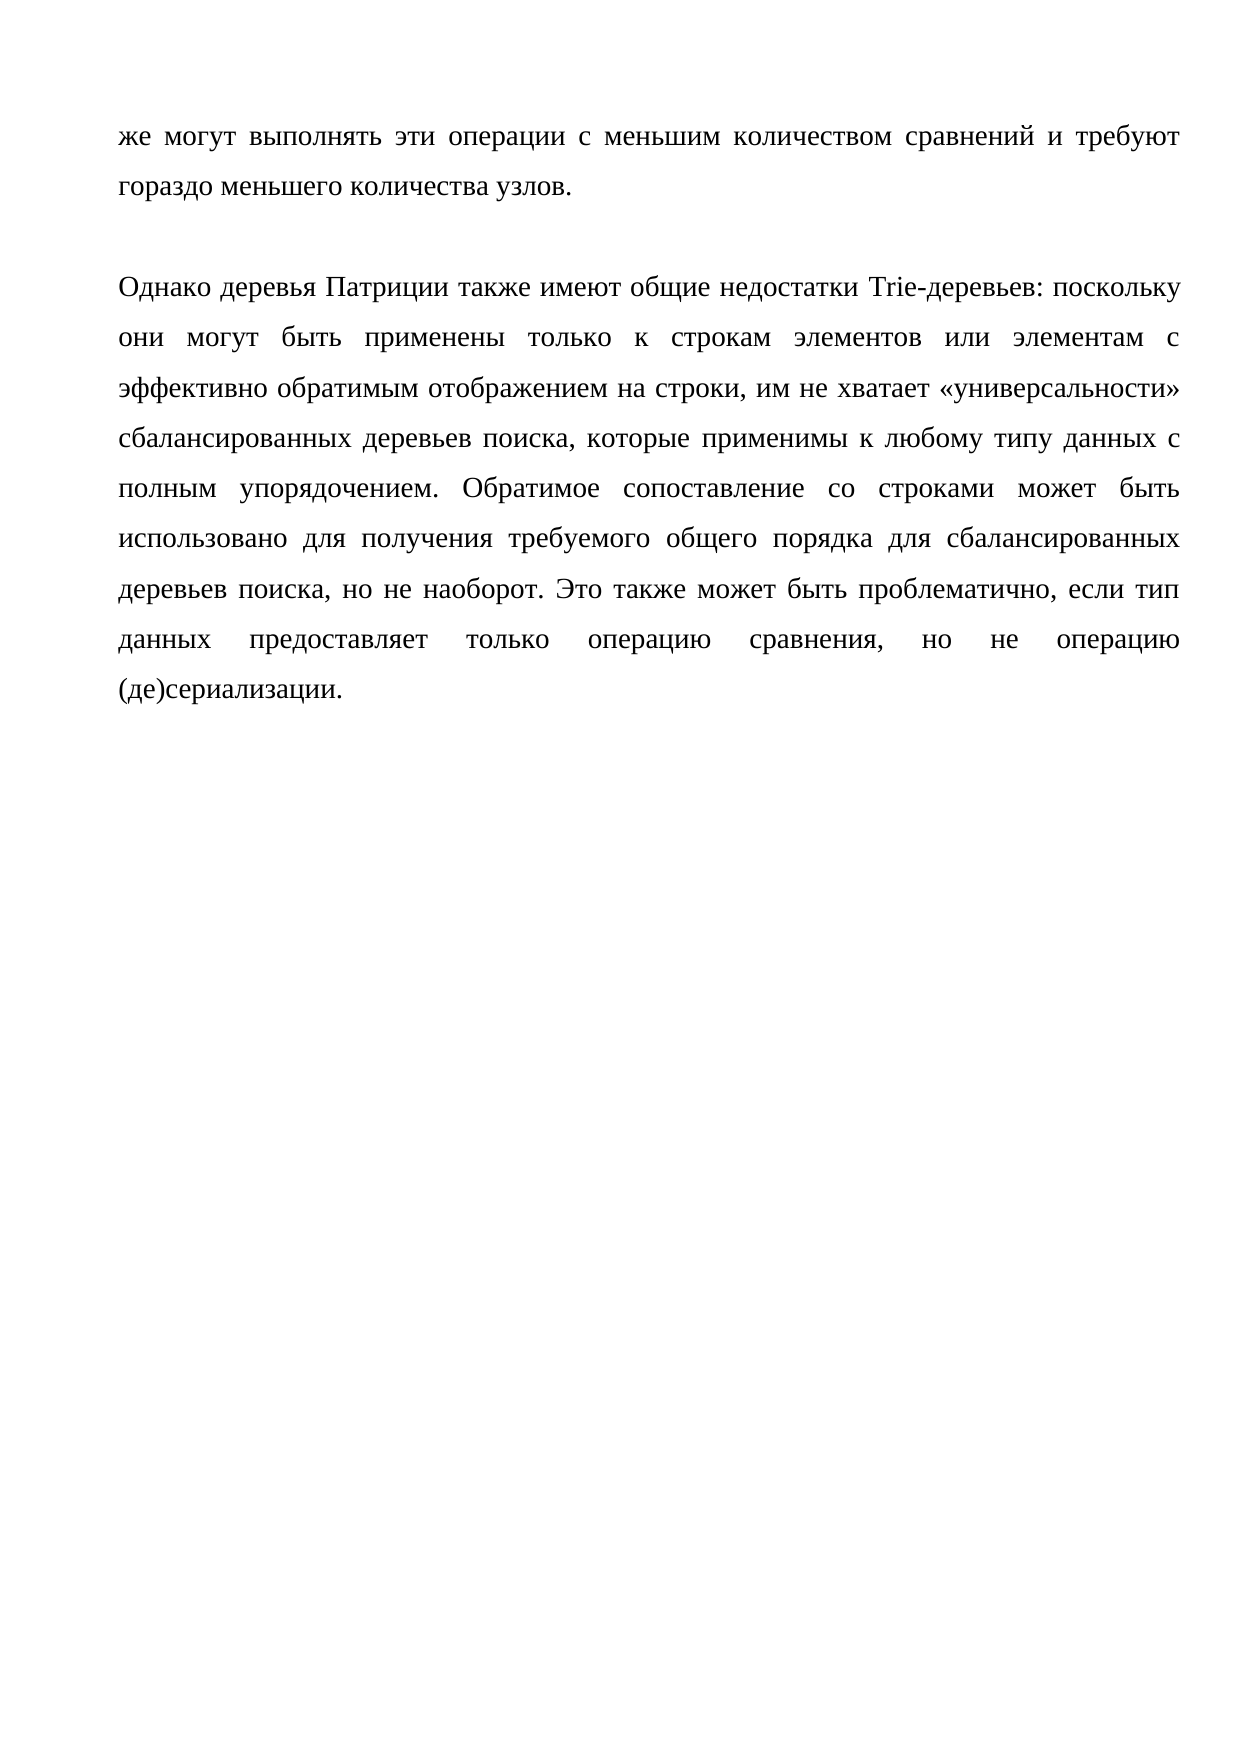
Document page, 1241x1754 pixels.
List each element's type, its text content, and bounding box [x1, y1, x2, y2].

text же могут выполнять эти операции с меньшим количеством сравнений и требуют гораздо меньшего количества узлов. [118, 118, 1181, 202]
text Однако деревья Патриции также имеют общие недостатки Trie-деревьев: поскольку они могут быть применены только к строкам элементов или элементам с эффективно обратимым отображением на строки, им не хватает «универсальности» сбалансированных деревьев поиска, которые применимы к любому типу данных с полным упорядочением. Обратимое сопоставление со строками может быть использовано для получения требуемого общего порядка для сбалансированных деревьев поиска, но не наоборот. Это также может быть проблематично, если тип данных предоставляет только операцию сравнения, но не операцию (де)сериализации. [118, 269, 1181, 705]
